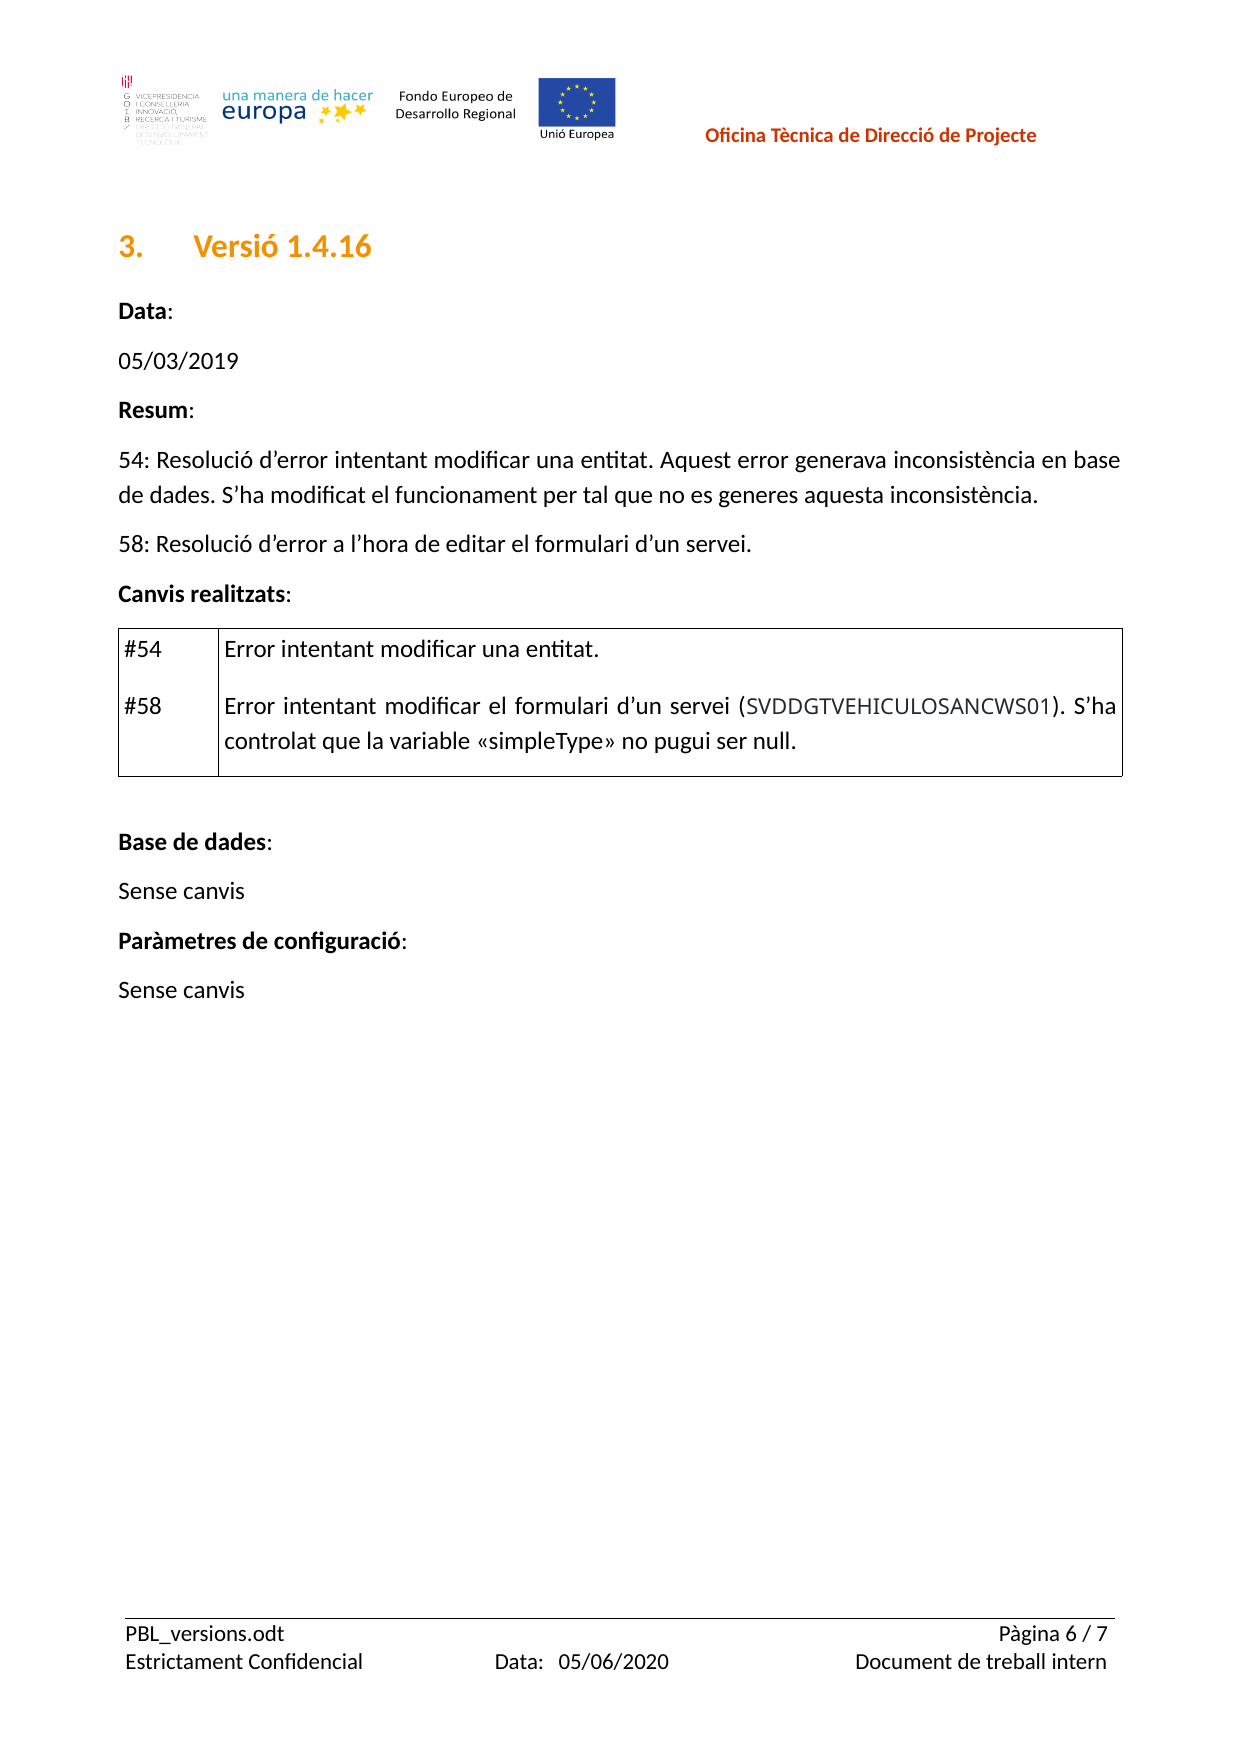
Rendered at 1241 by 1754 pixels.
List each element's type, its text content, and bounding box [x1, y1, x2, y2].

table_cell #58 [119, 684, 218, 776]
text Base de dades: [118, 826, 1122, 856]
text Sense canvis [118, 974, 1122, 1005]
text Canvis realitzats: [118, 578, 1122, 609]
text 54: Resolució d’error intentant modificar una entitat. Aquest error generava inconsistència en base de dades. S’ha modificat el funcionament per tal que no es generes aquesta inconsistència. [118, 444, 1122, 509]
text 05/03/2019 [118, 345, 1122, 375]
subtitle Versió 1.4.16 [118, 225, 1122, 266]
picture [219, 73, 621, 147]
text Paràmetres de configuració: [118, 925, 1122, 955]
table_header Error intentant modificar una entitat. [219, 629, 1122, 684]
table_cell Error intentant modificar el formulari d’un servei (SVDDGTVEHICULOSANCWS01). S’ha controlat que la variable «simpleType» no pugui ser null. [219, 684, 1122, 776]
table_header #54 [119, 629, 218, 684]
text Sense canvis [118, 875, 1122, 906]
text Resum: [118, 394, 1122, 425]
text Data: [118, 295, 1122, 326]
text 58: Resolució d’error a l’hora de editar el formulari d’un servei. [118, 528, 1122, 559]
picture [118, 73, 213, 147]
